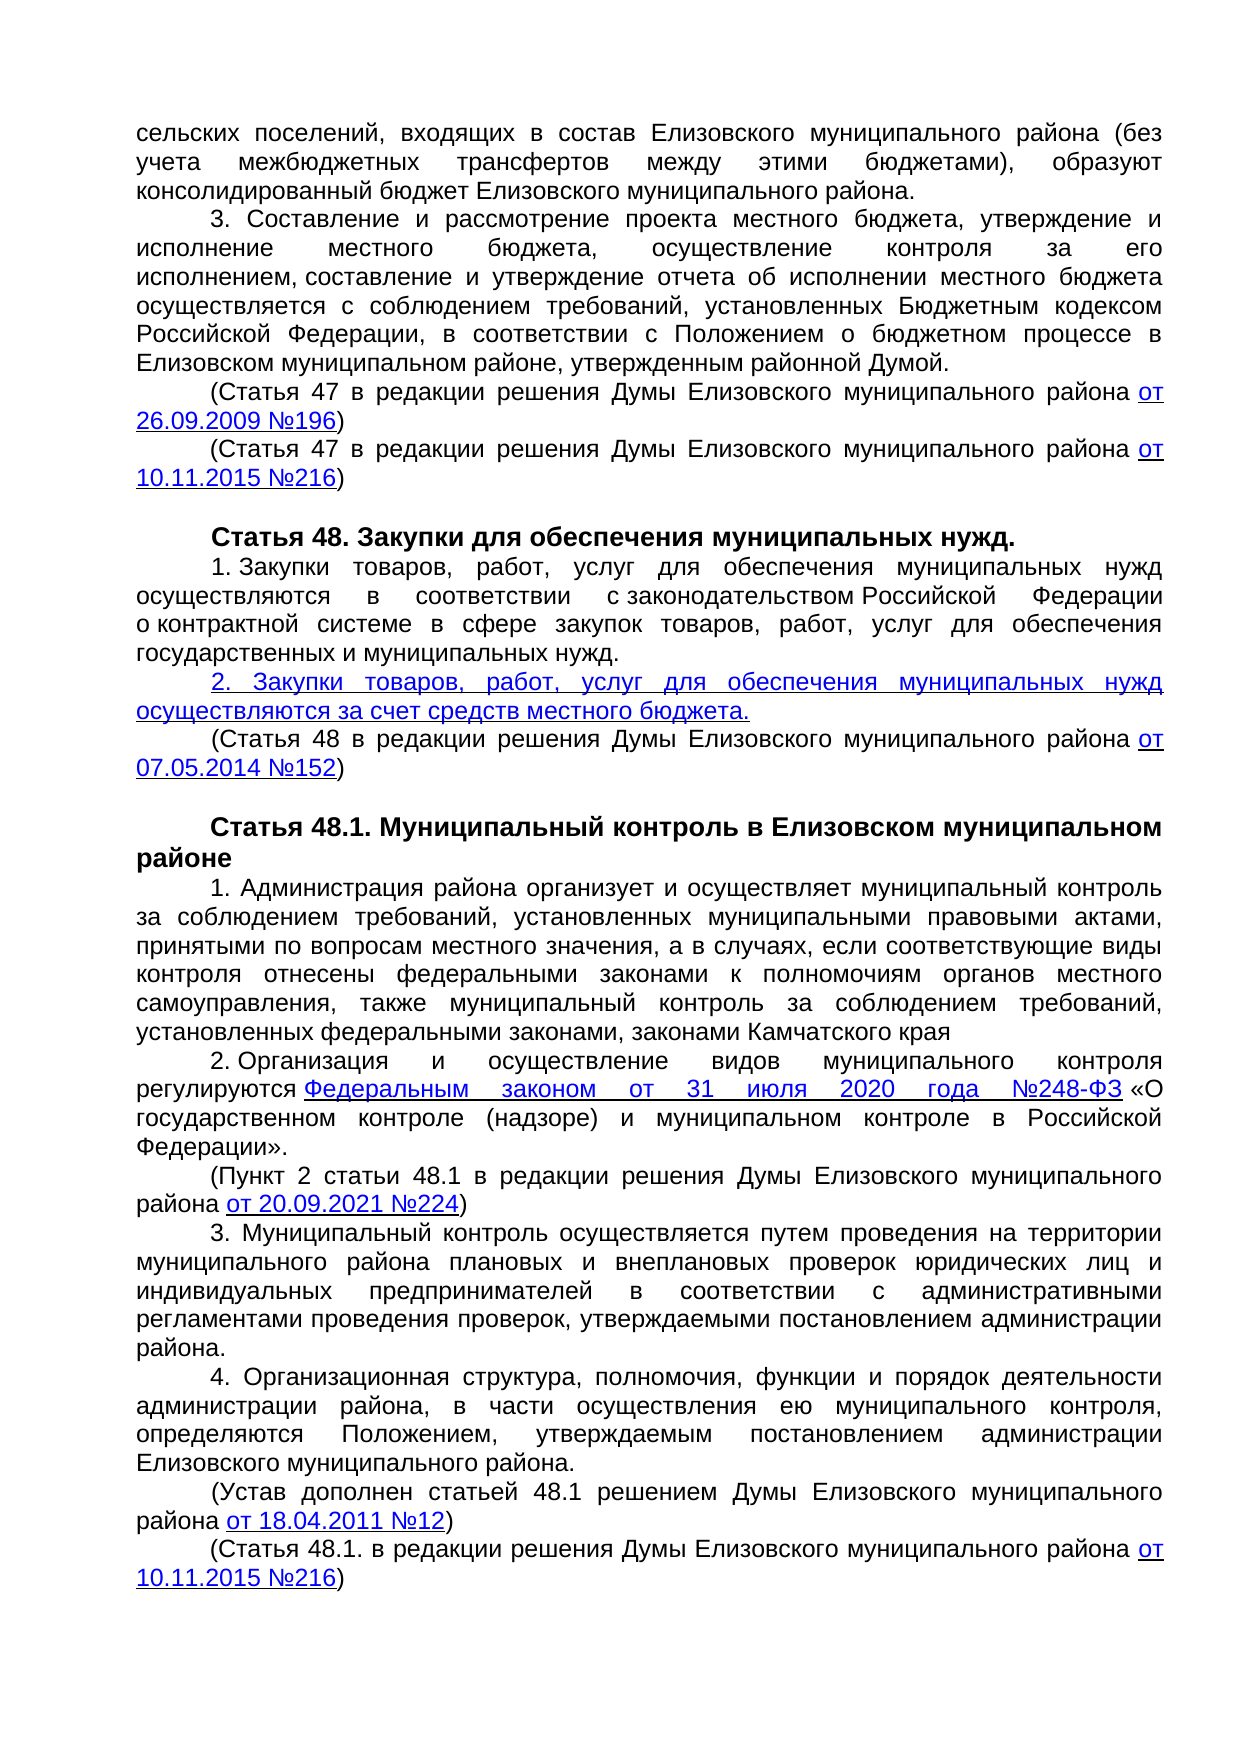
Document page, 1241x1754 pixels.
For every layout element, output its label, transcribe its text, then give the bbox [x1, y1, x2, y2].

text (Пункт 2 статьи 48.1 в редакции решения Думы Елизовского муниципального района от 20.09.2021 №224) [136, 1161, 1163, 1218]
text 2. Закупки товаров, работ, услуг для обеспечения муниципальных нужд осуществляются за счет средств местного бюджета. [136, 667, 1163, 724]
text 1. Закупки товаров, работ, услуг для обеспечения муниципальных нужд осуществляются в соответствии с законодательством Российской Федерации о контрактной системе в сфере закупок товаров, работ, услуг для обеспечения государственных и муниципальных нужд. [136, 552, 1163, 667]
text (Статья 47 в редакции решения Думы Елизовского муниципального района от 26.09.2009 №196) [136, 377, 1163, 434]
text (Статья 48.1. в редакции решения Думы Елизовского муниципального района от 10.11.2015 №216) [136, 1534, 1163, 1592]
text (Устав дополнен статьей 48.1 решением Думы Елизовского муниципального района от 18.04.2011 №12) [136, 1477, 1163, 1534]
text Статья 48.1. Муниципальный контроль в Елизовском муниципальном районе [136, 811, 1163, 873]
text 4. Организационная структура, полномочия, функции и порядок деятельности администрации района, в части осуществления ею муниципального контроля, определяются Положением, утверждаемым постановлением администрации Елизовского муниципального района. [136, 1362, 1163, 1477]
text (Статья 47 в редакции решения Думы Елизовского муниципального района от 10.11.2015 №216) [136, 434, 1163, 492]
text 3. Муниципальный контроль осуществляется путем проведения на территории муниципального района плановых и внеплановых проверок юридических лиц и индивидуальных предпринимателей в соответствии с административными регламентами проведения проверок, утверждаемыми постановлением администрации района. [136, 1218, 1163, 1362]
text сельских поселений, входящих в состав Елизовского муниципального района (без учета межбюджетных трансфертов между этими бюджетами), образуют консолидированный бюджет Елизовского муниципального района. [136, 118, 1163, 204]
text 1. Администрация района организует и осуществляет муниципальный контроль за соблюдением требований, установленных муниципальными правовыми актами, принятыми по вопросам местного значения, а в случаях, если соответствующие виды контроля отнесены федеральными законами к полномочиям органов местного самоуправления, также муниципальный контроль за соблюдением требований, установленных федеральными законами, законами Камчатского края [136, 873, 1163, 1046]
text 3. Составление и рассмотрение проекта местного бюджета, утверждение и исполнение местного бюджета, осуществление контроля за его исполнением, составление и утверждение отчета об исполнении местного бюджета осуществляется с соблюдением требований, установленных Бюджетным кодексом Российской Федерации, в соответствии с Положением о бюджетном процессе в Елизовском муниципальном районе, утвержденным районной Думой. [136, 204, 1163, 377]
text Статья 48. Закупки для обеспечения муниципальных нужд. [136, 521, 1163, 552]
text 2. Организация и осуществление видов муниципального контроля регулируются Федеральным законом от 31 июля 2020 года №248-ФЗ «О государственном контроле (надзоре) и муниципальном контроле в Российской Федерации». [136, 1046, 1163, 1161]
text (Статья 48 в редакции решения Думы Елизовского муниципального района от 07.05.2014 №152) [136, 724, 1163, 782]
